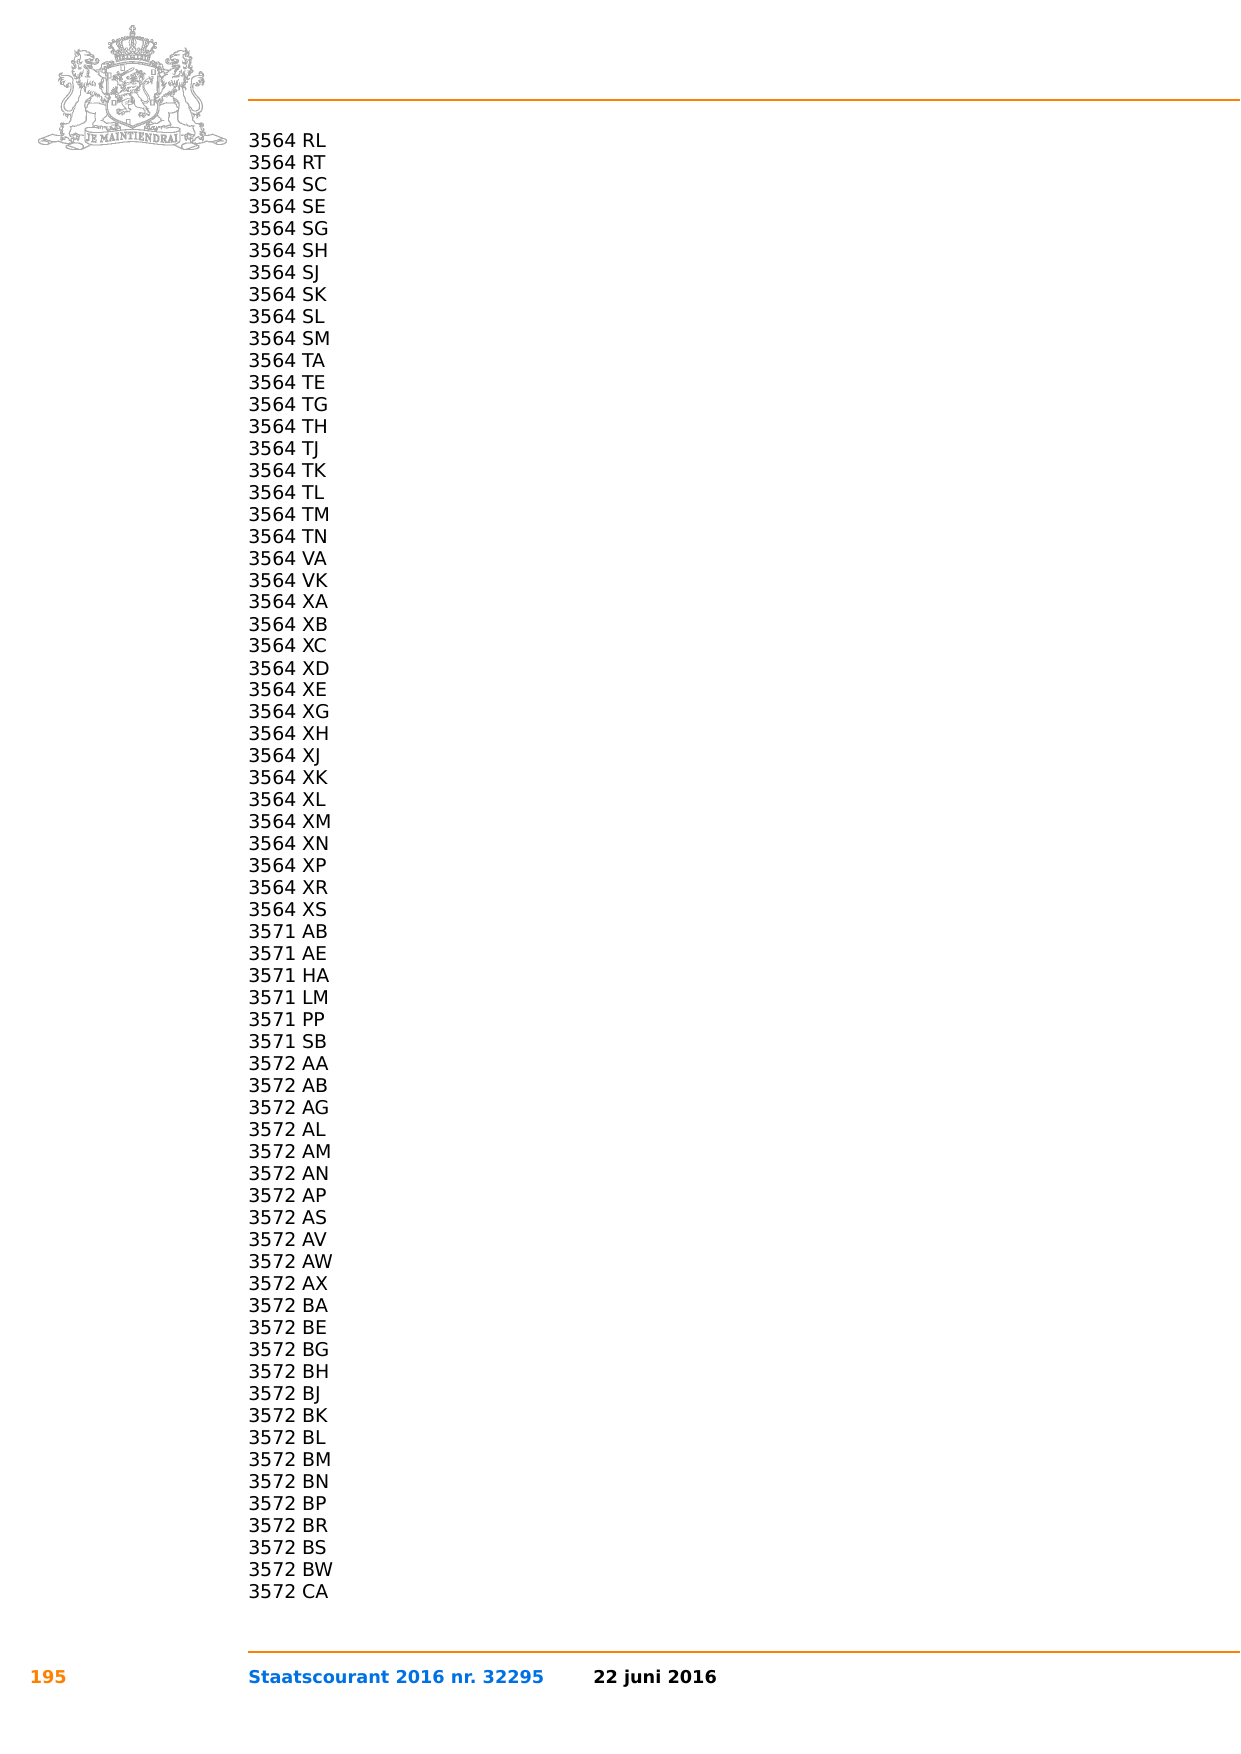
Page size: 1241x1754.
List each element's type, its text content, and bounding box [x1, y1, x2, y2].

text 3564 TN [248, 526, 1163, 547]
text 3572 BJ [248, 1383, 1163, 1405]
text 3564 XD [248, 657, 1163, 679]
text 3564 XN [248, 833, 1163, 855]
text 3564 SC [248, 174, 1163, 196]
text 3572 BW [248, 1558, 1163, 1581]
text 3564 XA [248, 591, 1163, 613]
text 3564 XB [248, 613, 1163, 635]
text 3572 AM [248, 1141, 1163, 1163]
text 3564 XS [248, 899, 1163, 921]
text 3572 AA [248, 1053, 1163, 1075]
text 3564 SJ [248, 262, 1163, 284]
text 3564 SG [248, 218, 1163, 240]
text 3564 TE [248, 372, 1163, 394]
text 3571 SB [248, 1031, 1163, 1053]
text 3564 XC [248, 635, 1163, 657]
text 3564 SE [248, 196, 1163, 218]
text 3564 VK [248, 569, 1163, 591]
text 3564 XH [248, 723, 1163, 745]
text 3572 BR [248, 1514, 1163, 1537]
text 3571 AE [248, 943, 1163, 965]
text 3571 PP [248, 1009, 1163, 1031]
text 3572 AX [248, 1273, 1163, 1295]
text 3564 XG [248, 701, 1163, 723]
text 3572 AW [248, 1251, 1163, 1273]
text 3564 XJ [248, 745, 1163, 767]
text 3572 AS [248, 1207, 1163, 1229]
text 3564 TG [248, 394, 1163, 416]
text 3564 TK [248, 459, 1163, 482]
text 3572 BN [248, 1471, 1163, 1493]
text 3564 TA [248, 350, 1163, 372]
text 3572 BL [248, 1427, 1163, 1449]
text 3564 RT [248, 152, 1163, 174]
text 3572 BK [248, 1405, 1163, 1427]
text 3564 RL [248, 130, 1163, 152]
text 3564 XM [248, 811, 1163, 833]
text 3564 SH [248, 240, 1163, 262]
text 3564 SL [248, 306, 1163, 328]
text 3572 BA [248, 1295, 1163, 1317]
text 3572 CA [248, 1581, 1163, 1602]
text 3572 AV [248, 1229, 1163, 1251]
text 3564 XK [248, 767, 1163, 789]
text 3564 TH [248, 416, 1163, 438]
text 3572 AL [248, 1119, 1163, 1141]
text 3572 BS [248, 1537, 1163, 1558]
text 3564 XL [248, 789, 1163, 811]
text 3564 TJ [248, 438, 1163, 459]
text 3571 LM [248, 987, 1163, 1009]
text 3564 XE [248, 679, 1163, 701]
text 3572 BP [248, 1493, 1163, 1514]
text 3572 AP [248, 1185, 1163, 1207]
text 3572 AB [248, 1075, 1163, 1097]
text 3564 TM [248, 503, 1163, 526]
picture [38, 25, 227, 150]
text 3564 VA [248, 547, 1163, 569]
text 3564 XP [248, 855, 1163, 877]
text 3572 BM [248, 1449, 1163, 1471]
text 3572 AG [248, 1097, 1163, 1119]
text 3571 HA [248, 965, 1163, 987]
text 3572 BG [248, 1339, 1163, 1361]
text 3572 AN [248, 1163, 1163, 1185]
text 3571 AB [248, 921, 1163, 943]
text 3564 TL [248, 482, 1163, 503]
text 3572 BE [248, 1317, 1163, 1339]
text 3564 SM [248, 328, 1163, 350]
text 3572 BH [248, 1361, 1163, 1383]
text 3564 SK [248, 284, 1163, 306]
text 3564 XR [248, 877, 1163, 899]
